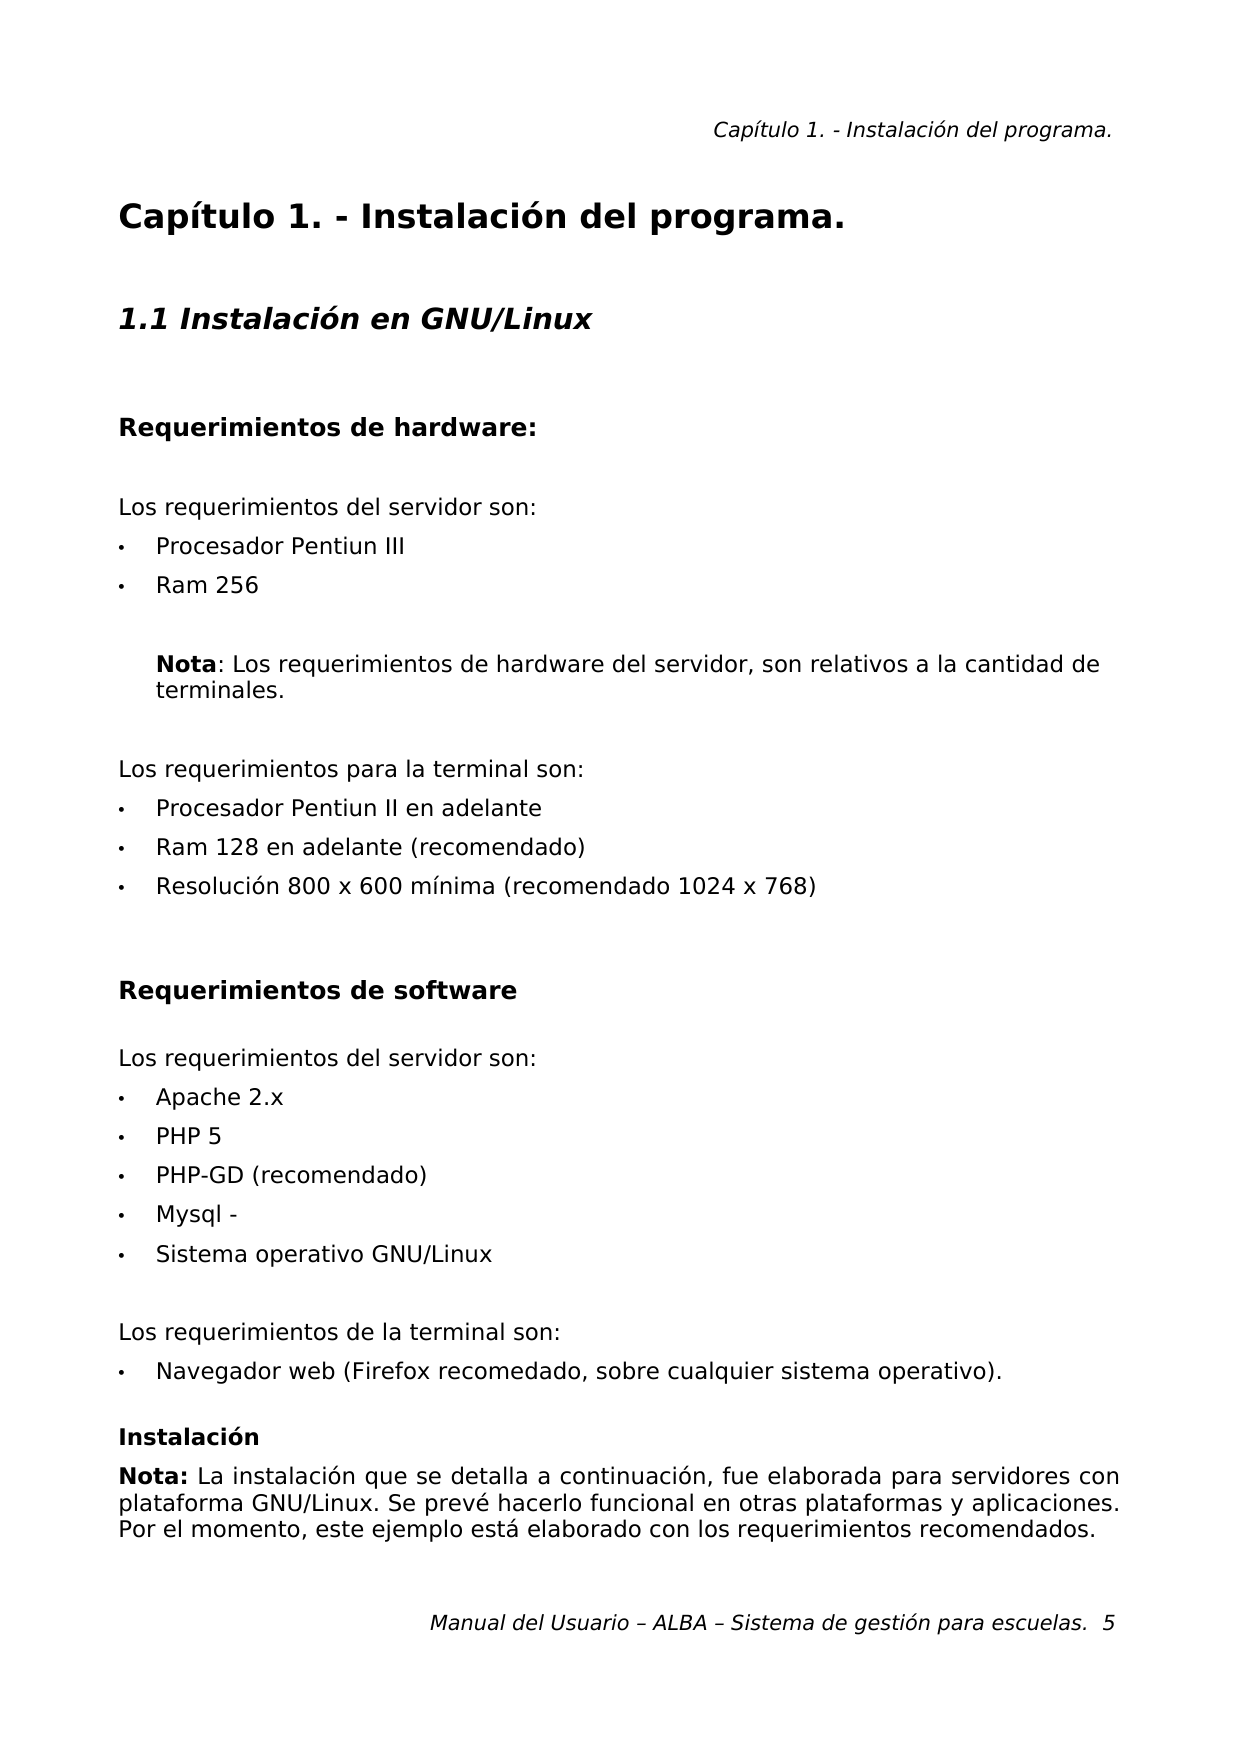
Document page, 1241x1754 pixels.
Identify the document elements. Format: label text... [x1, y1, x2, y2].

list PHP-GD (recomendado) [118, 1162, 1122, 1189]
list Nota: Los requerimientos de hardware del servidor, son relativos a la cantidad de terminales. [118, 651, 1122, 704]
subtitle Capítulo 1. - Instalación del programa. [118, 197, 1122, 236]
text Los requerimientos para la terminal son: [118, 756, 1122, 782]
text Instalación [118, 1424, 1122, 1451]
list Mysql - [118, 1202, 1122, 1228]
list Apache 2.x [118, 1084, 1122, 1111]
list Procesador Pentiun II en adelante [118, 795, 1122, 822]
list PHP 5 [118, 1123, 1122, 1150]
list Procesador Pentiun III [118, 533, 1122, 560]
text Los requerimientos del servidor son: [118, 494, 1122, 521]
text Nota: La instalación que se detalla a continuación, fue elaborada para servidores con plataforma GNU/Linux. Se prevé hacerlo funcional en otras plataformas y aplicaciones. Por el momento, este ejemplo está elaborado con los requerimientos recomendados. [118, 1463, 1122, 1543]
subtitle 1.1 Instalación en GNU/Linux [118, 303, 1122, 337]
list Ram 256 [118, 572, 1122, 599]
text Los requerimientos de la terminal son: [118, 1319, 1122, 1346]
list Sistema operativo GNU/Linux [118, 1241, 1122, 1267]
text Los requerimientos del servidor son: [118, 1045, 1122, 1072]
list Navegador web (Firefox recomedado, sobre cualquier sistema operativo). [118, 1358, 1122, 1385]
subtitle Requerimientos de hardware: [118, 413, 1122, 442]
list Ram 128 en adelante (recomendado) [118, 834, 1122, 861]
subtitle Requerimientos de software [118, 977, 1122, 1006]
list Resolución 800 x 600 mínima (recomendado 1024 x 768) [118, 873, 1122, 900]
